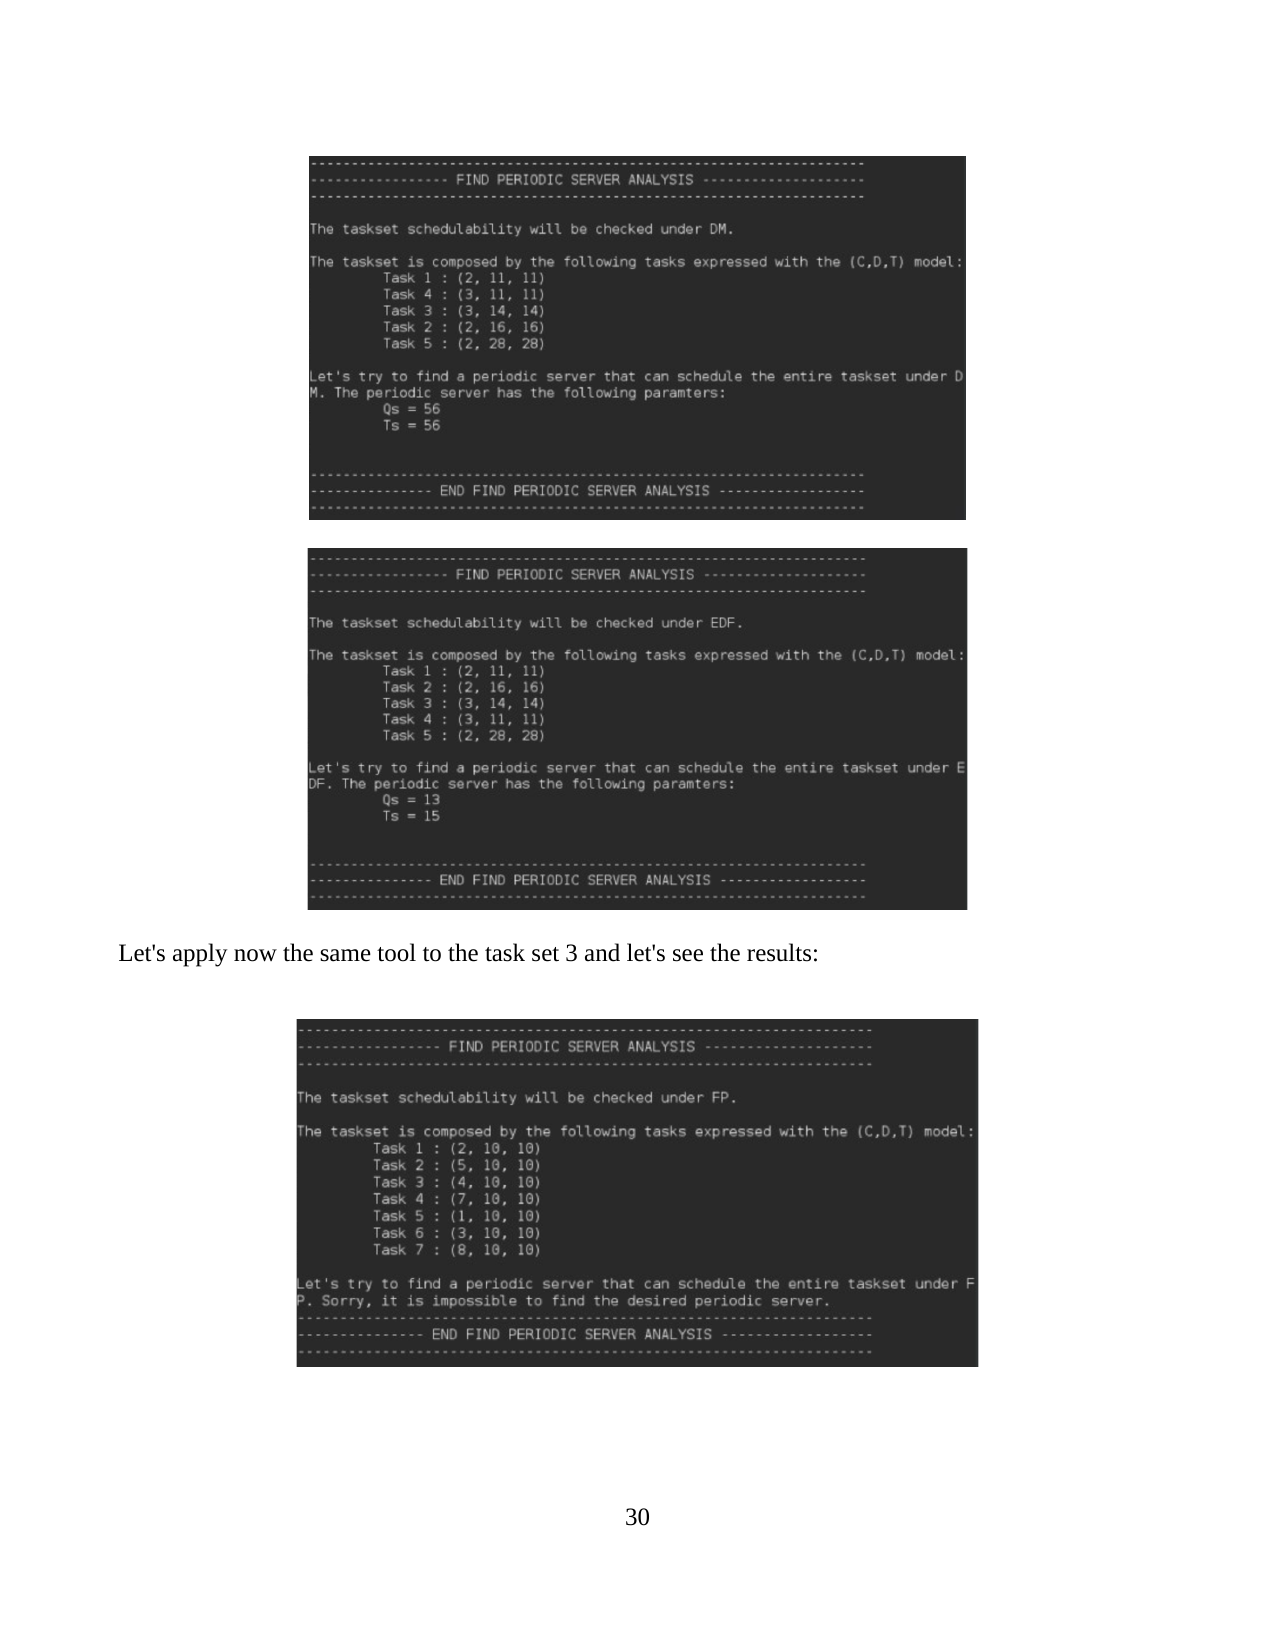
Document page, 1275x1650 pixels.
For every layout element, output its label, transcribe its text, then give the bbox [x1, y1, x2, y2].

picture [309, 156, 966, 520]
picture [296, 1019, 979, 1367]
text Let's apply now the same tool to the task set 3 and let's see the results: [118, 938, 1157, 967]
picture [307, 548, 968, 910]
